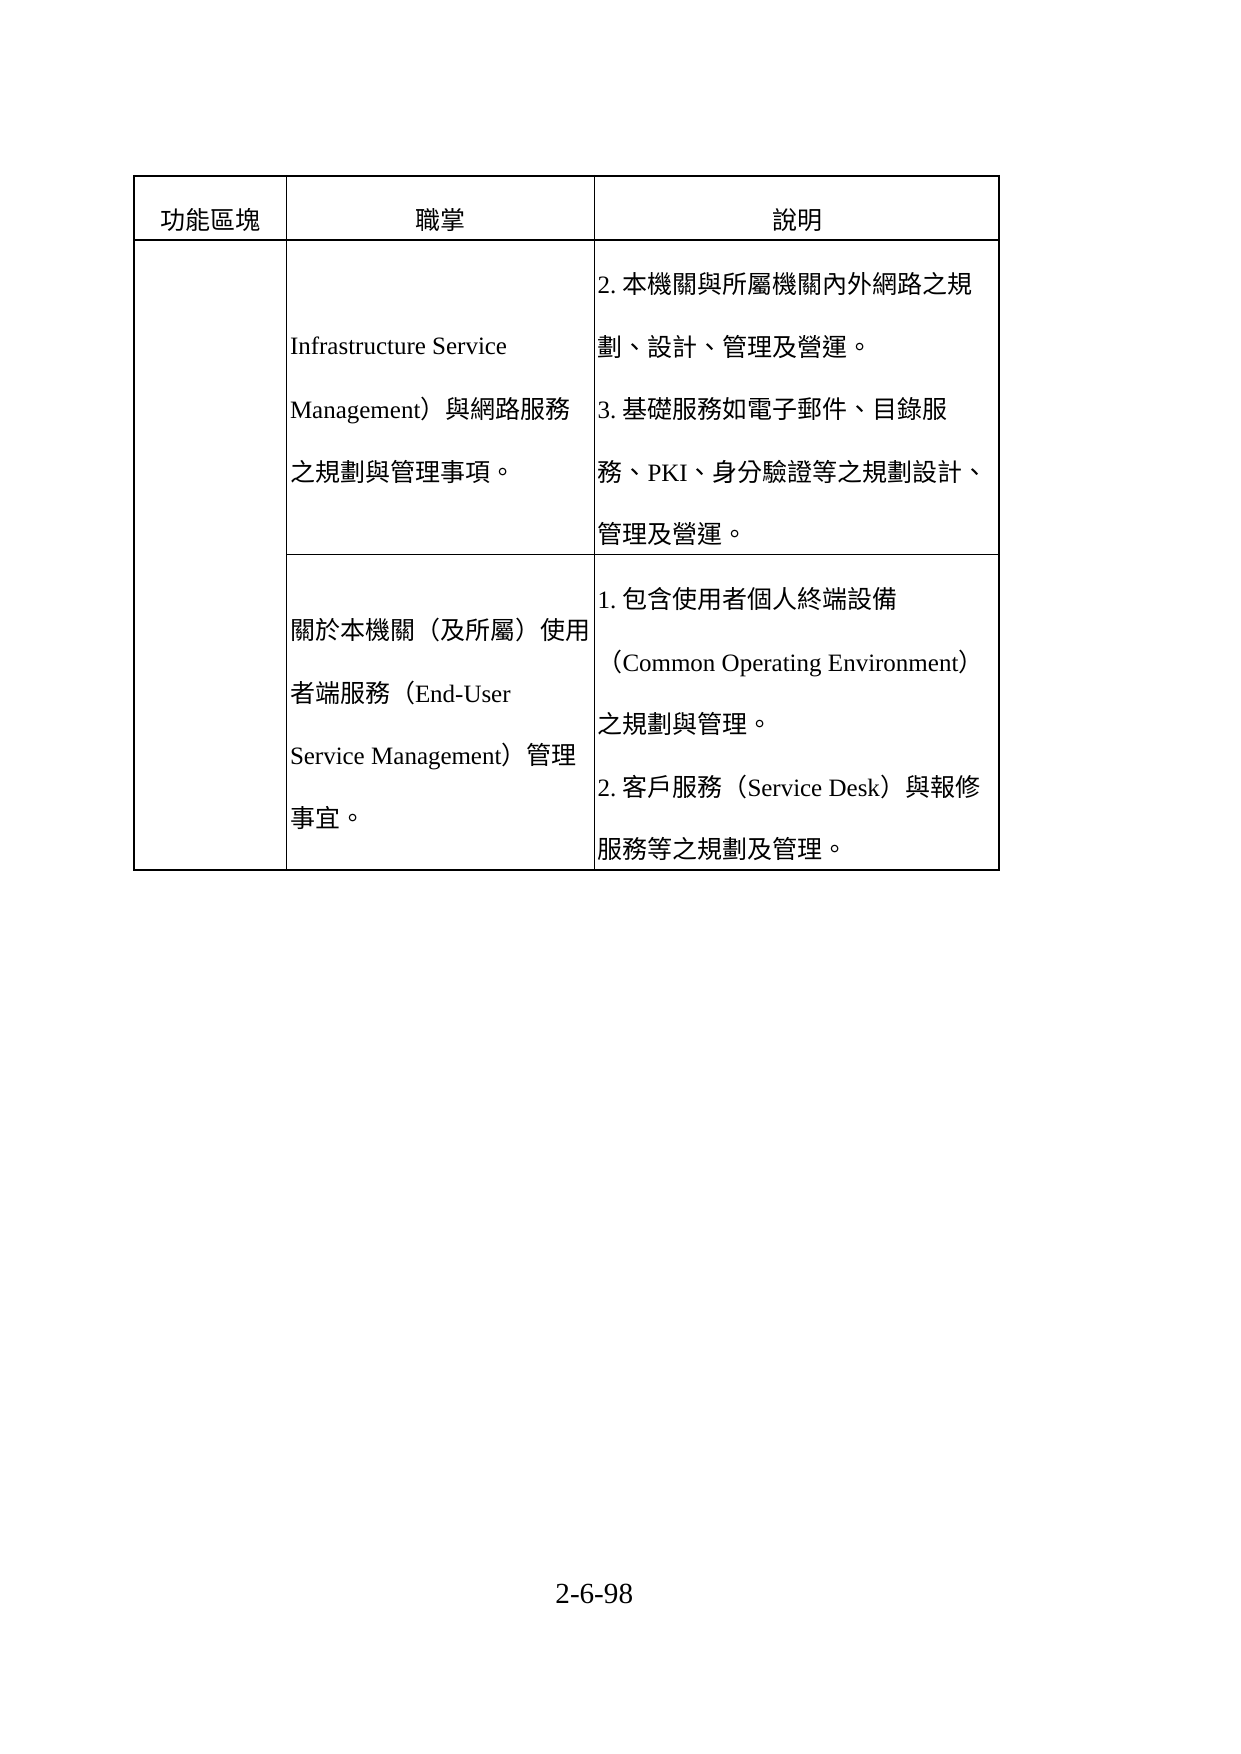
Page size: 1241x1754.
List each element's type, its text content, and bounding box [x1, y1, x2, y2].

table_header 說明 [595, 177, 998, 239]
table_cell [135, 241, 286, 868]
table_cell Infrastructure Service Management）與網路服務之規劃與管理事項。 [287, 241, 594, 554]
table_cell 1. 包含使用者個人終端設備（Common Operating Environment）之規劃與管理。 2. 客戶服務（Service Desk）與報修服務等之規劃及管理。 [595, 555, 998, 868]
table_header 職掌 [287, 177, 594, 239]
table_cell 關於本機關（及所屬）使用者端服務（End-User Service Management）管理事宜。 [287, 555, 594, 868]
table_cell 2. 本機關與所屬機關內外網路之規劃、設計、管理及營運。 3. 基礎服務如電子郵件、目錄服務、PKI、身分驗證等之規劃設計、管理及營運。 [595, 241, 998, 554]
table_header 功能區塊 [135, 177, 286, 239]
